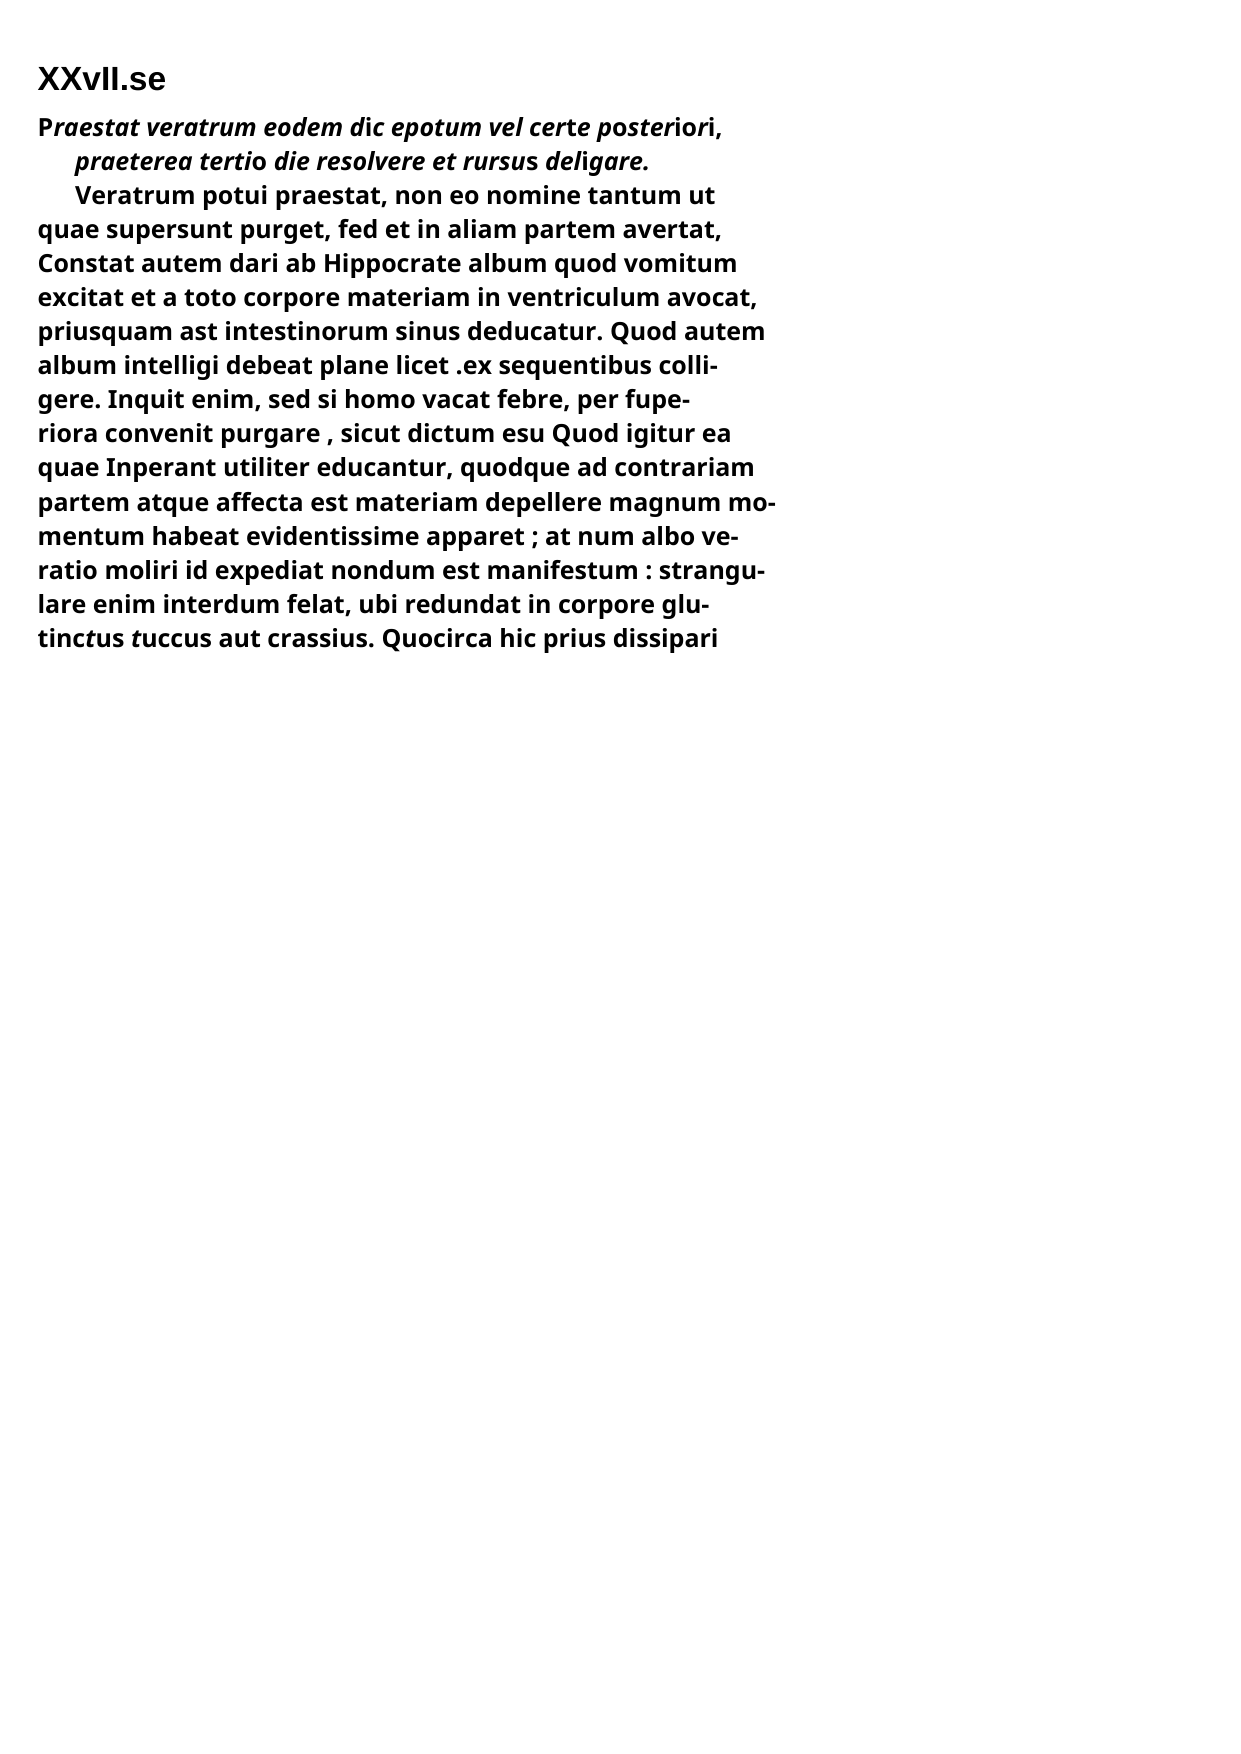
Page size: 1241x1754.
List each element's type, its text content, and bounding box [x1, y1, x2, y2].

subtitle XXvII.se [37, 58, 1203, 97]
text Praestat veratrum eodem dic epotum vel certe posteriori, praeterea tertio die resolvere et rursus deligare. [37, 109, 1203, 178]
text Veratrum potui praestat, non eo nomine tantum ut quae supersunt purget, fed et in aliam partem avertat, Constat autem dari ab Hippocrate album quod vomitum excitat et a toto corpore materiam in ventriculum avocat, priusquam ast intestinorum sinus deducatur. Quod autem album intelligi debeat plane licet .ex sequentibus colli- gere. Inquit enim, sed si homo vacat febre, per fupe- riora convenit purgare , sicut dictum esu Quod igitur ea quae Inperant utiliter educantur, quodque ad contrariam partem atque affecta est materiam depellere magnum mo- mentum habeat evidentissime apparet ; at num albo ve- ratio moliri id expediat nondum est manifestum : strangu- lare enim interdum felat, ubi redundat in corpore glu- tinctus tuccus aut crassius. Quocirca hic prius dissipari [37, 178, 1203, 654]
